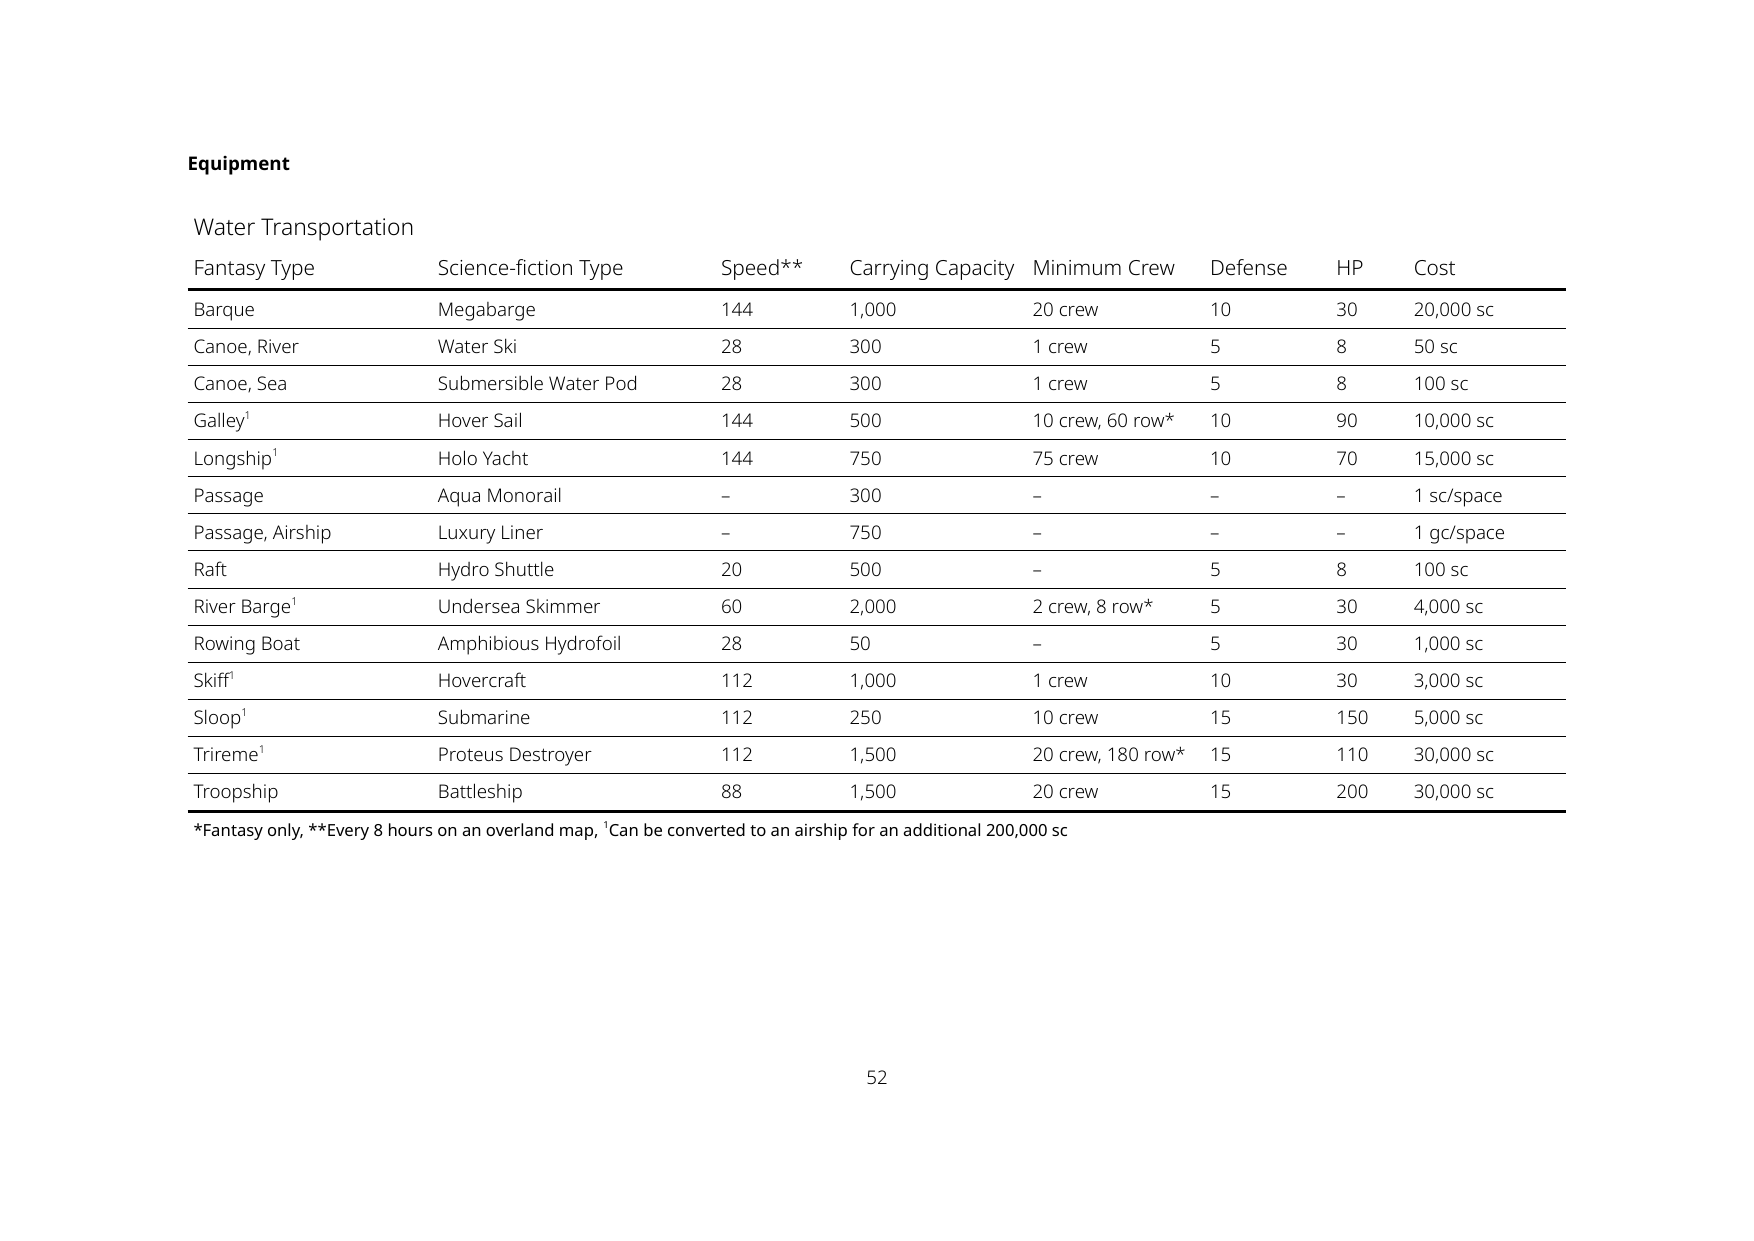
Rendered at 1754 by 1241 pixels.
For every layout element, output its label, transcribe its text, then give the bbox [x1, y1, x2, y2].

table_cell – [1204, 477, 1331, 513]
table_cell 28 [715, 329, 844, 365]
table_cell 10 [1204, 663, 1331, 699]
table_cell 5,000 sc [1408, 700, 1566, 736]
table_cell Proteus Destroyer [432, 737, 715, 773]
table_cell 8 [1331, 551, 1408, 587]
table_cell – [1027, 626, 1204, 662]
table_cell 5 [1204, 626, 1331, 662]
table_cell 15 [1204, 737, 1331, 773]
table_cell 15 [1204, 700, 1331, 736]
table_cell Passage, Airship [188, 514, 432, 550]
table_cell 144 [715, 291, 844, 328]
table_cell Water Ski [432, 329, 715, 365]
table_cell Canoe, Sea [188, 366, 432, 402]
table_cell 5 [1204, 366, 1331, 402]
table_cell 30 [1331, 291, 1408, 328]
table_cell Troopship [188, 774, 432, 810]
table_cell – [715, 477, 844, 513]
table_cell 1 gc/space [1408, 514, 1566, 550]
table_cell Holo Yacht [432, 440, 715, 476]
table_cell Canoe, River [188, 329, 432, 365]
table_cell 300 [844, 366, 1027, 402]
table_header Water Transportation [188, 205, 1566, 248]
table_cell 1 crew [1027, 663, 1204, 699]
table_cell 100 sc [1408, 366, 1566, 402]
table_cell 10 [1204, 291, 1331, 328]
table_cell 50 [844, 626, 1027, 662]
table_cell Cost [1408, 248, 1566, 288]
table_cell Submarine [432, 700, 715, 736]
table_cell 1 sc/space [1408, 477, 1566, 513]
table_cell 20 crew [1027, 774, 1204, 810]
table_cell 10 crew [1027, 700, 1204, 736]
table_cell 500 [844, 403, 1027, 439]
table_cell 5 [1204, 551, 1331, 587]
table_cell Carrying Capacity [844, 248, 1027, 288]
table_cell 200 [1331, 774, 1408, 810]
table_cell 300 [844, 329, 1027, 365]
table_cell – [1027, 551, 1204, 587]
table_cell 5 [1204, 329, 1331, 365]
table_cell 20 [715, 551, 844, 587]
table_cell 20 crew, 180 row* [1027, 737, 1204, 773]
table_cell Aqua Monorail [432, 477, 715, 513]
table_cell 100 sc [1408, 551, 1566, 587]
table_cell 60 [715, 589, 844, 624]
table_cell Battleship [432, 774, 715, 810]
table_cell 8 [1331, 366, 1408, 402]
table_cell Science-fiction Type [432, 248, 715, 288]
table_cell Trireme1 [188, 737, 432, 773]
table_cell HP [1331, 248, 1408, 288]
table_cell 30,000 sc [1408, 774, 1566, 810]
table_cell 1 crew [1027, 329, 1204, 365]
table_cell 150 [1331, 700, 1408, 736]
table_cell 90 [1331, 403, 1408, 439]
table_cell 1,000 [844, 663, 1027, 699]
table_cell Submersible Water Pod [432, 366, 715, 402]
table_cell Hovercraft [432, 663, 715, 699]
table_cell 70 [1331, 440, 1408, 476]
table_cell 144 [715, 440, 844, 476]
table_cell 112 [715, 700, 844, 736]
table_cell Speed** [715, 248, 844, 288]
table_cell 15 [1204, 774, 1331, 810]
table_cell 30,000 sc [1408, 737, 1566, 773]
table_cell 28 [715, 626, 844, 662]
table_cell Megabarge [432, 291, 715, 328]
table_cell 1,000 sc [1408, 626, 1566, 662]
table_cell 28 [715, 366, 844, 402]
table_cell 15,000 sc [1408, 440, 1566, 476]
table_cell 30 [1331, 589, 1408, 624]
table_cell 750 [844, 514, 1027, 550]
table_cell 88 [715, 774, 844, 810]
table_cell Longship1 [188, 440, 432, 476]
table_cell Minimum Crew [1027, 248, 1204, 288]
table_cell 1 crew [1027, 366, 1204, 402]
table_cell 144 [715, 403, 844, 439]
table_cell 500 [844, 551, 1027, 587]
table_cell – [715, 514, 844, 550]
table_cell 1,000 [844, 291, 1027, 328]
table_cell Hover Sail [432, 403, 715, 439]
table_cell 3,000 sc [1408, 663, 1566, 699]
table_cell Defense [1204, 248, 1331, 288]
table_cell 750 [844, 440, 1027, 476]
table_cell *Fantasy only, **Every 8 hours on an overland map, 1Can be converted to an airship for an additional 200,000 sc [188, 813, 1566, 847]
table_cell Barque [188, 291, 432, 328]
table_cell 2 crew, 8 row* [1027, 589, 1204, 624]
table_cell 112 [715, 737, 844, 773]
table_cell – [1027, 477, 1204, 513]
table_cell Passage [188, 477, 432, 513]
table_cell Sloop1 [188, 700, 432, 736]
table_cell Skiff1 [188, 663, 432, 699]
table_cell 50 sc [1408, 329, 1566, 365]
table_cell – [1331, 477, 1408, 513]
table_cell 250 [844, 700, 1027, 736]
table_cell 20 crew [1027, 291, 1204, 328]
table_cell 30 [1331, 663, 1408, 699]
table_cell Raft [188, 551, 432, 587]
table_cell 112 [715, 663, 844, 699]
table_cell 4,000 sc [1408, 589, 1566, 624]
table_cell 30 [1331, 626, 1408, 662]
table_cell 8 [1331, 329, 1408, 365]
table_cell Rowing Boat [188, 626, 432, 662]
table_cell Amphibious Hydrofoil [432, 626, 715, 662]
table_cell 10,000 sc [1408, 403, 1566, 439]
table_cell 10 [1204, 403, 1331, 439]
table_cell 2,000 [844, 589, 1027, 624]
table_cell 5 [1204, 589, 1331, 624]
table_cell Hydro Shuttle [432, 551, 715, 587]
table_cell Undersea Skimmer [432, 589, 715, 624]
table_cell – [1204, 514, 1331, 550]
table_cell River Barge1 [188, 589, 432, 624]
table_cell 1,500 [844, 774, 1027, 810]
table_cell 300 [844, 477, 1027, 513]
table_cell 10 [1204, 440, 1331, 476]
table_cell Fantasy Type [188, 248, 432, 288]
table_cell Galley1 [188, 403, 432, 439]
table_cell 110 [1331, 737, 1408, 773]
table_cell – [1027, 514, 1204, 550]
table_cell Luxury Liner [432, 514, 715, 550]
table_cell 1,500 [844, 737, 1027, 773]
table_cell 20,000 sc [1408, 291, 1566, 328]
table_cell 75 crew [1027, 440, 1204, 476]
table_cell 10 crew, 60 row* [1027, 403, 1204, 439]
table_cell – [1331, 514, 1408, 550]
